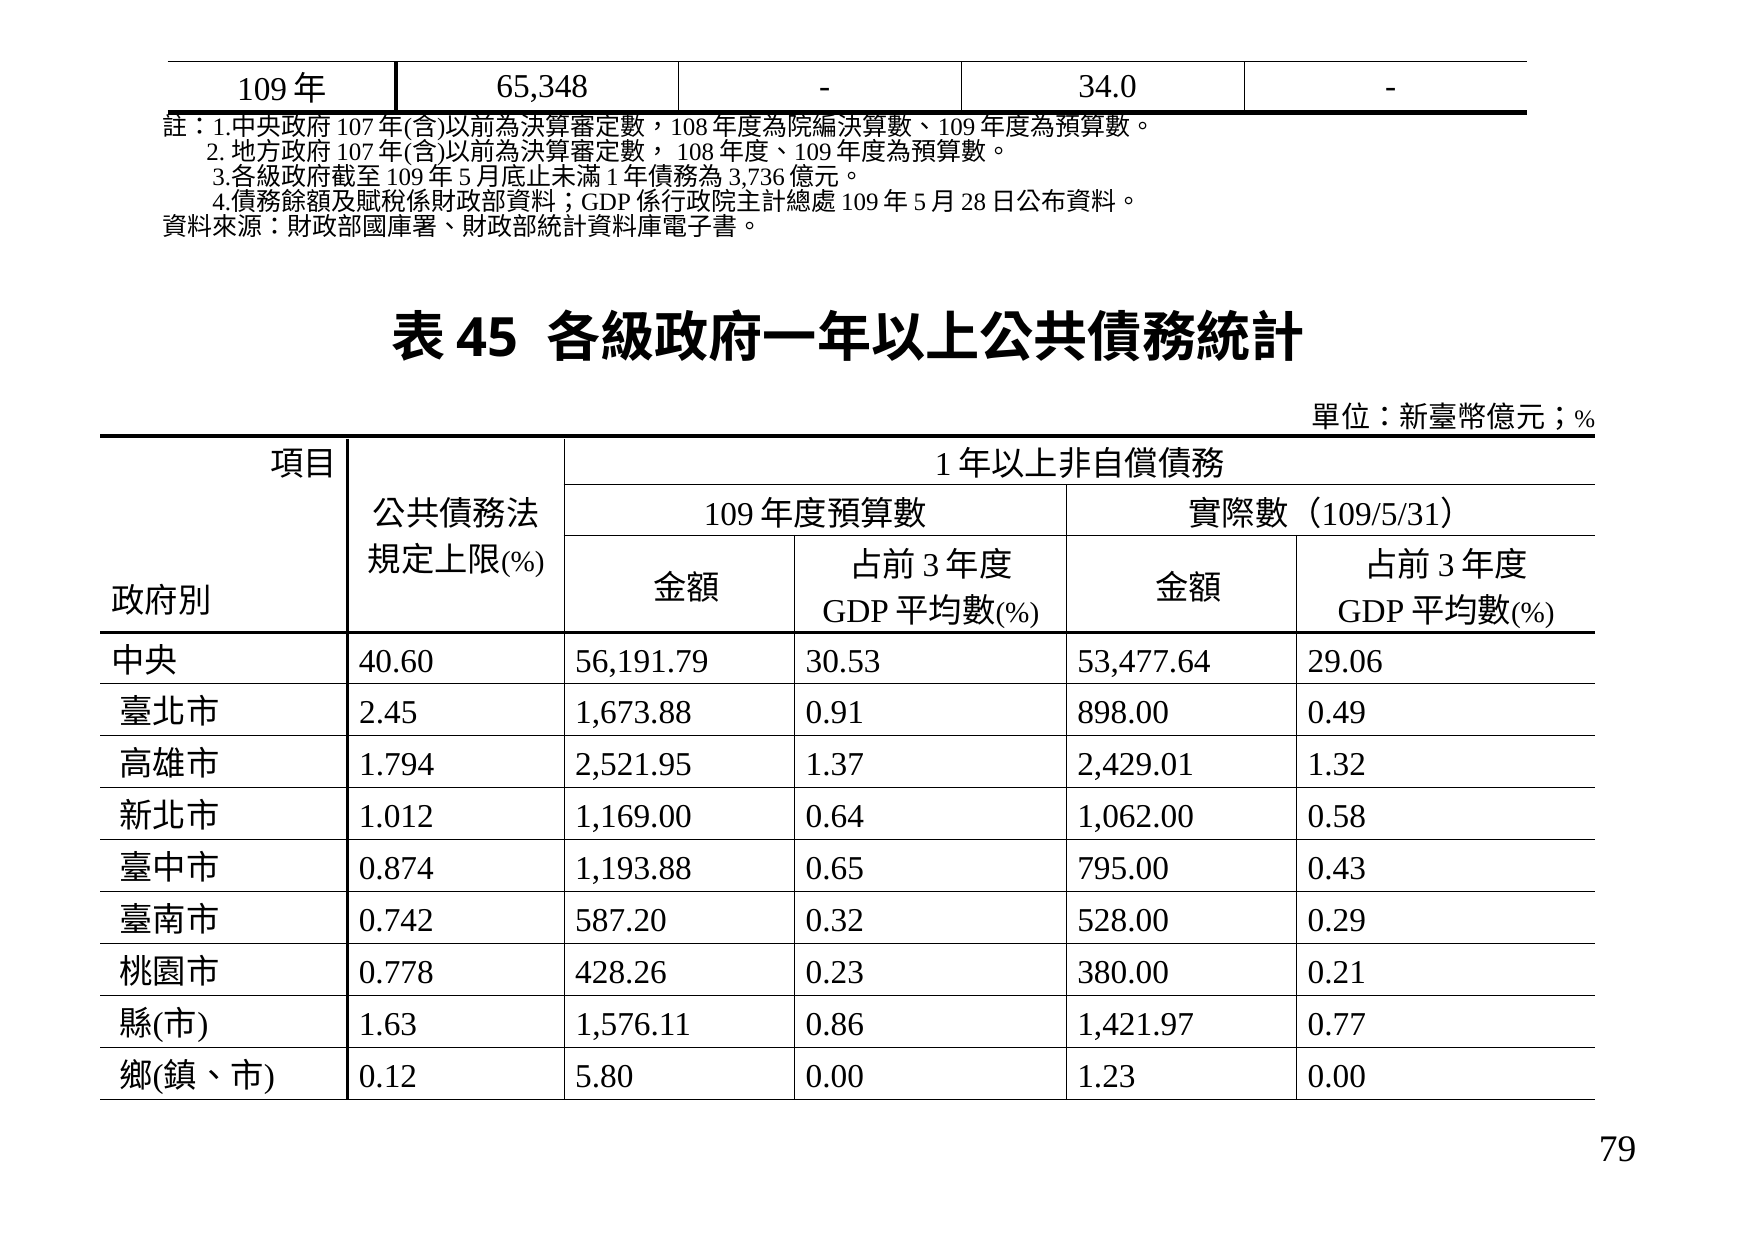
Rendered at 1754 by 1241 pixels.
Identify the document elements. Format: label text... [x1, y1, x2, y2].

text 4.債務餘額及賦稅係財政部資料；GDP係行政院主計總處109年5月28日公布資料。 [59, 190, 1551, 215]
table_cell 1,062.00 [1067, 788, 1296, 839]
table_cell 中央 [100, 634, 346, 683]
table_cell 2.45 [349, 684, 564, 735]
table_header 公共債務法 規定上限(%) [349, 438, 564, 631]
table_cell 0.77 [1297, 996, 1595, 1047]
table_cell 795.00 [1067, 840, 1296, 891]
table_cell 1.32 [1297, 736, 1595, 787]
table_cell 1.37 [795, 736, 1066, 787]
table_cell 1,673.88 [565, 684, 794, 735]
table_cell 34.0 [962, 62, 1244, 110]
table_cell - [679, 62, 961, 110]
table_cell 0.58 [1297, 788, 1595, 839]
table_cell 1.23 [1067, 1048, 1296, 1099]
table_cell 1,421.97 [1067, 996, 1296, 1047]
table_cell 65,348 [398, 62, 678, 110]
text 註：1.中央政府107年(含)以前為決算審定數，108年度為院編決算數、109年度為預算數。 [162, 115, 1551, 140]
table_cell 29.06 [1297, 634, 1595, 683]
table_cell 占前3年度 GDP平均數(%) [1297, 536, 1595, 631]
table_cell 高雄市 [100, 736, 346, 787]
table_cell 898.00 [1067, 684, 1296, 735]
table_cell 1.794 [349, 736, 564, 787]
table_cell 380.00 [1067, 944, 1296, 995]
table_cell 新北市 [100, 788, 346, 839]
table_cell 0.778 [349, 944, 564, 995]
table_cell 1.63 [349, 996, 564, 1047]
table_cell 0.12 [349, 1048, 564, 1099]
table_cell 587.20 [565, 892, 794, 943]
table_cell 臺中市 [100, 840, 346, 891]
table_cell 0.91 [795, 684, 1066, 735]
table_cell 占前3年度 GDP平均數(%) [795, 536, 1066, 631]
text 3.各級政府截至109年5月底止未滿1年債務為3,736億元。 [59, 165, 1551, 190]
table_cell 0.86 [795, 996, 1066, 1047]
table_cell 1,169.00 [565, 788, 794, 839]
table_cell 1,193.88 [565, 840, 794, 891]
table_cell 鄉(鎮、市) [100, 1048, 346, 1099]
table_cell 0.29 [1297, 892, 1595, 943]
table_cell 30.53 [795, 634, 1066, 683]
table_cell 臺北市 [100, 684, 346, 735]
text 2. 地方政府107年(含)以前為決算審定數， 108年度、109年度為預算數。 [200, 140, 1551, 165]
table_cell 56,191.79 [565, 634, 794, 683]
table_cell 0.43 [1297, 840, 1595, 891]
table_cell 實際數（109/5/31） [1067, 485, 1595, 535]
table_cell 2,521.95 [565, 736, 794, 787]
text 資料來源：財政部國庫署、財政部統計資料庫電子書。 [162, 215, 1551, 240]
table_cell 臺南市 [100, 892, 346, 943]
table_cell 0.742 [349, 892, 564, 943]
table_cell 0.65 [795, 840, 1066, 891]
table_cell 0.23 [795, 944, 1066, 995]
table_cell 53,477.64 [1067, 634, 1296, 683]
table_cell 109年度預算數 [565, 485, 1066, 535]
table_cell 金額 [565, 536, 794, 631]
table_cell 金額 [1067, 536, 1296, 631]
table_cell 0.64 [795, 788, 1066, 839]
table_cell 0.49 [1297, 684, 1595, 735]
table_header 1年以上非自償債務 [565, 438, 1595, 484]
table_cell - [1245, 62, 1527, 110]
table_header 項目 政府別 [100, 438, 348, 631]
table_cell 桃園市 [100, 944, 346, 995]
table_cell 0.00 [1297, 1048, 1595, 1099]
table_cell 0.874 [349, 840, 564, 891]
table_cell 0.21 [1297, 944, 1595, 995]
table_cell 5.80 [565, 1048, 794, 1099]
subtitle 表45 各級政府一年以上公共債務統計 [59, 277, 1636, 389]
table_cell 縣(市) [100, 996, 346, 1047]
table_cell 2,429.01 [1067, 736, 1296, 787]
table_cell 428.26 [565, 944, 794, 995]
table_cell 109年 [168, 62, 394, 110]
table_cell 1.012 [349, 788, 564, 839]
table_cell 40.60 [349, 634, 564, 683]
table_cell 528.00 [1067, 892, 1296, 943]
table_cell 0.00 [795, 1048, 1066, 1099]
text 單位：新臺幣億元；% [74, 400, 1595, 434]
table_cell 0.32 [795, 892, 1066, 943]
table_cell 1,576.11 [565, 996, 794, 1047]
